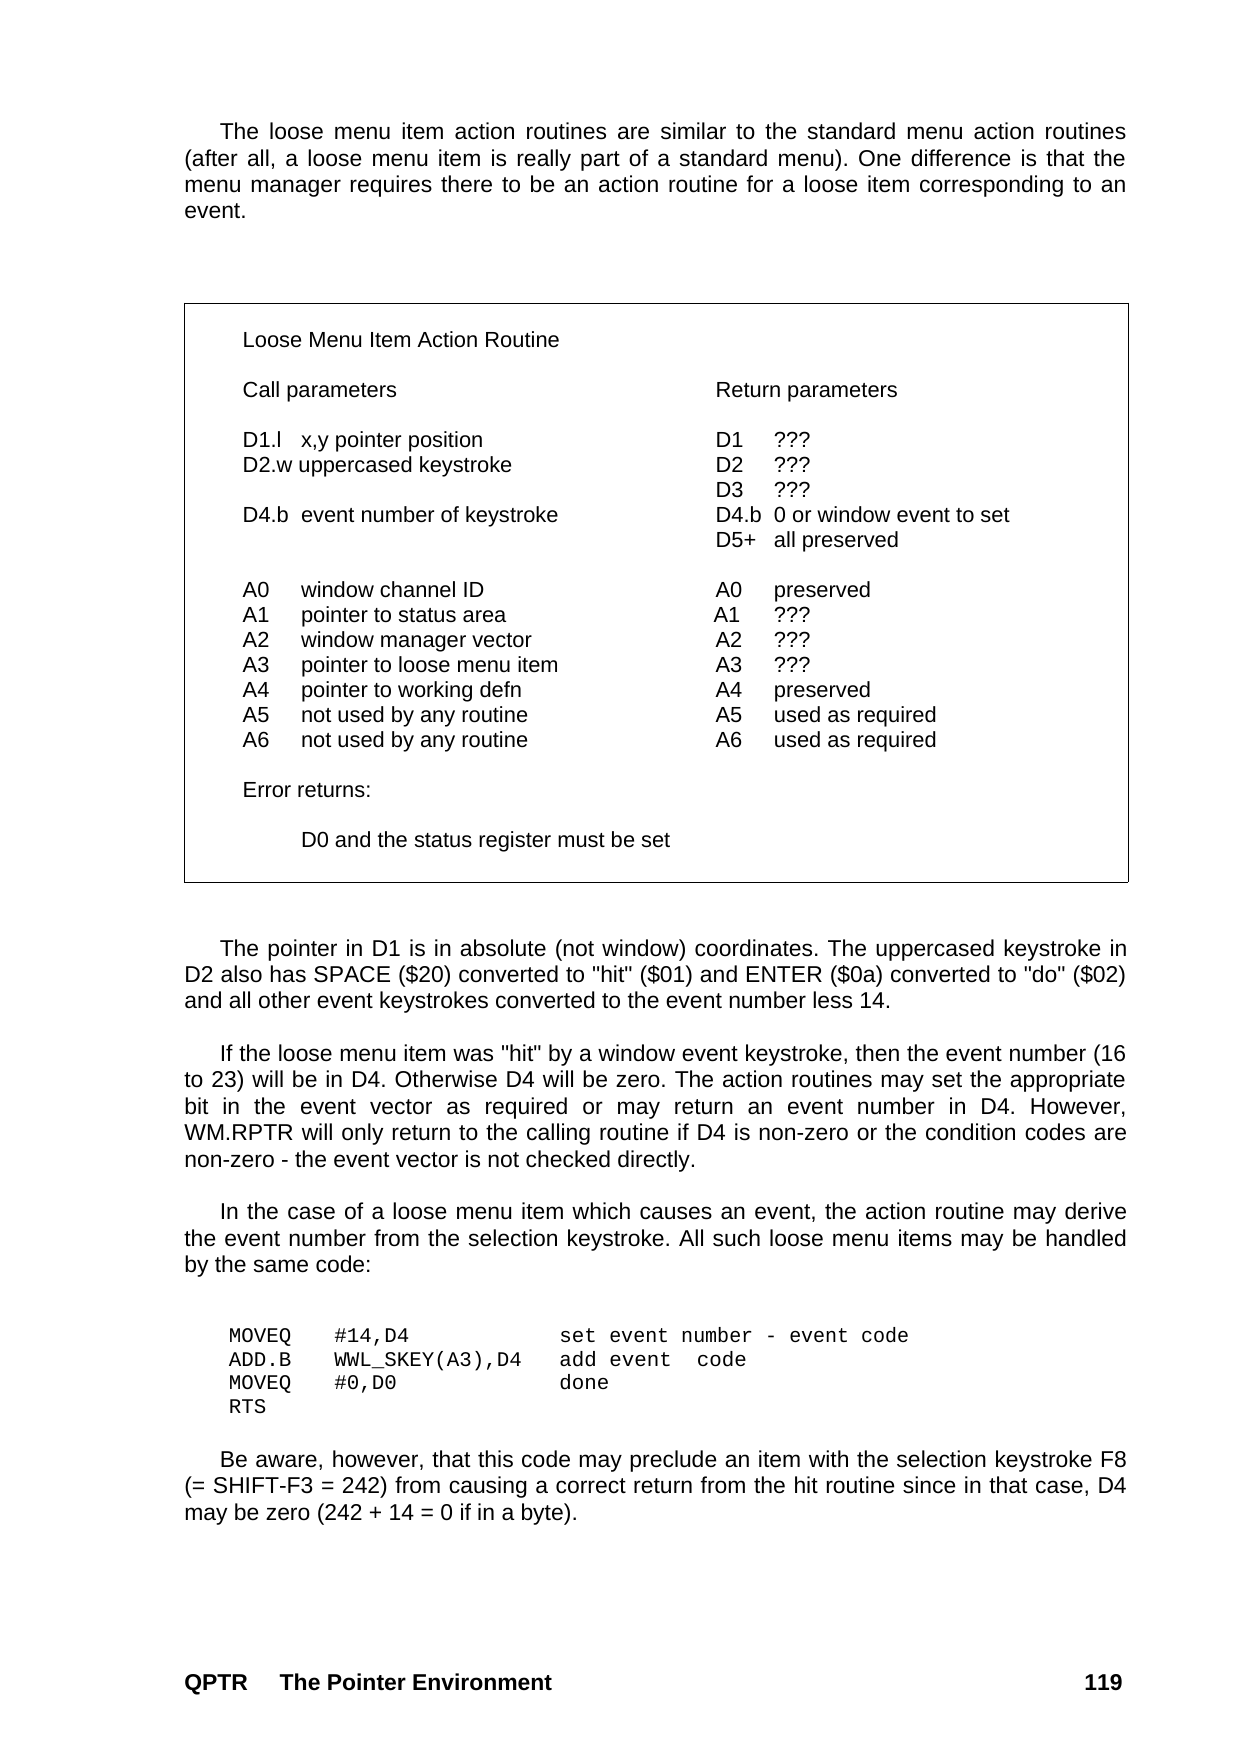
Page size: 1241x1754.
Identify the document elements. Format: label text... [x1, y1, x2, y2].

table_cell D4.b [693, 503, 767, 528]
table_cell [1065, 678, 1128, 703]
table_cell [215, 828, 294, 853]
table_cell [185, 603, 215, 628]
table_cell [1065, 628, 1128, 653]
text The loose menu item action routines are similar to the standard menu action routines (after all, a loose menu item is really part of a standard menu). One difference is that the menu manager requires there to be an action routine for a loose item corresponding to an event. [184, 118, 1128, 223]
table_cell not used by any routine [295, 703, 692, 728]
table_cell [215, 353, 294, 378]
table_cell [1065, 503, 1128, 528]
table_cell [185, 328, 215, 353]
table_cell pointer to status area [295, 603, 692, 628]
table_cell [185, 353, 215, 378]
table_cell [693, 753, 767, 778]
table_cell Error returns: [215, 778, 692, 803]
table_cell [1065, 578, 1128, 603]
table_cell D3 [693, 478, 767, 503]
table_cell [295, 478, 692, 503]
text RTS [184, 1396, 1128, 1419]
table_cell [693, 353, 767, 378]
table_cell [185, 678, 215, 703]
table_cell [185, 528, 215, 553]
table_cell [185, 803, 215, 828]
table_cell D1.l [215, 428, 294, 453]
table_cell all preserved [768, 528, 1065, 553]
table_cell [295, 403, 692, 428]
table_cell [185, 503, 215, 528]
table_cell A4 [693, 678, 767, 703]
table_cell A3 [215, 653, 294, 678]
table_cell ??? [768, 653, 1065, 678]
table_cell D0 and the status register must be set [295, 828, 692, 853]
table_cell [1065, 703, 1128, 728]
table_cell [185, 628, 215, 653]
table_cell [693, 828, 767, 853]
table_cell used as required [768, 728, 1065, 753]
table_cell [185, 753, 215, 778]
table_cell [1065, 803, 1128, 828]
table_cell A1 [215, 603, 294, 628]
table_cell A2 [693, 628, 767, 653]
table_cell window channel ID [295, 578, 692, 603]
table_cell window manager vector [295, 628, 692, 653]
table_cell [1065, 603, 1128, 628]
table_cell [185, 828, 215, 853]
table_cell [693, 778, 767, 803]
table_cell [1065, 453, 1128, 478]
table_cell A1 [693, 603, 767, 628]
table_cell A4 [215, 678, 294, 703]
text MOVEQ #14,D4 set event number - event code [184, 1325, 1128, 1349]
table_cell [693, 403, 767, 428]
table_cell D5+ [693, 528, 767, 553]
table_cell [215, 803, 294, 828]
table_cell [1065, 553, 1128, 578]
table_cell Loose Menu Item Action Routine [215, 328, 692, 353]
table_header [295, 304, 692, 328]
table_cell [295, 753, 692, 778]
table_cell [693, 328, 767, 353]
table_cell A5 [215, 703, 294, 728]
table_cell [215, 528, 294, 553]
table_cell D2.w uppercased keystroke [215, 453, 692, 478]
table_cell [185, 478, 215, 503]
table_cell 0 or window event to set [768, 503, 1065, 528]
table_cell [768, 853, 1065, 882]
table_cell A6 [215, 728, 294, 753]
table_cell [185, 553, 215, 578]
table_cell D4.b [215, 503, 294, 528]
table_cell [768, 353, 1065, 378]
table_header [185, 304, 215, 328]
table_cell [185, 853, 215, 882]
table_cell preserved [768, 678, 1065, 703]
table_cell [768, 828, 1065, 853]
table_cell [185, 578, 215, 603]
table_cell [1065, 778, 1128, 803]
table_cell not used by any routine [295, 728, 692, 753]
text If the loose menu item was "hit" by a window event keystroke, then the event number (16 to 23) will be in D4. Otherwise D4 will be zero. The action routines may set the appropriate bit in the event vector as required or may return an event number in D4. However, WM.RPTR will only return to the calling routine if D4 is non-zero or the condition codes are non-zero - the event vector is not checked directly. [184, 1040, 1128, 1172]
text Be aware, however, that this code may preclude an item with the selection keystroke F8 (= SHIFT-F3 = 242) from causing a correct return from the hit routine since in that case, D4 may be zero (242 + 14 = 0 if in a byte). [184, 1446, 1128, 1525]
table_cell [295, 803, 692, 828]
table_cell [1065, 428, 1128, 453]
text ADD.B WWL_SKEY(A3),D4 add event code [184, 1349, 1128, 1372]
table_cell [1065, 853, 1128, 882]
text MOVEQ #0,D0 done [184, 1372, 1128, 1396]
table_cell [185, 653, 215, 678]
table_cell used as required [768, 703, 1065, 728]
table_cell [295, 853, 692, 882]
table_cell Return parameters [693, 378, 1065, 403]
table_cell A5 [693, 703, 767, 728]
table_header [215, 304, 294, 328]
table_cell [1065, 753, 1128, 778]
table_cell x,y pointer position [295, 428, 692, 453]
table_cell [768, 403, 1065, 428]
table_cell pointer to loose menu item [295, 653, 692, 678]
table_cell [295, 528, 692, 553]
table_cell [185, 428, 215, 453]
table_cell ??? [768, 453, 1065, 478]
table_cell [215, 553, 294, 578]
table_cell [1065, 528, 1128, 553]
table_cell [215, 853, 294, 882]
table_cell preserved [768, 578, 1065, 603]
table_cell [768, 778, 1065, 803]
table_cell [1065, 478, 1128, 503]
table_cell [1065, 828, 1128, 853]
table_cell [768, 753, 1065, 778]
table_header [768, 304, 1065, 328]
table_cell [1065, 328, 1128, 353]
text The pointer in D1 is in absolute (not window) coordinates. The uppercased keystroke in D2 also has SPACE ($20) converted to "hit" ($01) and ENTER ($0a) converted to "do" ($02) and all other event keystrokes converted to the event number less 14. [184, 935, 1128, 1014]
table_cell [693, 553, 767, 578]
table_cell [1065, 378, 1128, 403]
table_cell [185, 703, 215, 728]
table_cell [185, 778, 215, 803]
table_cell [185, 728, 215, 753]
table_cell [768, 553, 1065, 578]
table_cell ??? [768, 628, 1065, 653]
table_cell [768, 328, 1065, 353]
table_cell [185, 378, 215, 403]
table_cell [215, 753, 294, 778]
table_cell [185, 403, 215, 428]
table_cell ??? [768, 603, 1065, 628]
table_header [1065, 304, 1128, 328]
table_cell A3 [693, 653, 767, 678]
table_cell event number of keystroke [295, 503, 692, 528]
table_cell [1065, 353, 1128, 378]
table_header [693, 304, 767, 328]
table_cell [215, 403, 294, 428]
table_cell [1065, 403, 1128, 428]
table_cell [693, 853, 767, 882]
table_cell [1065, 728, 1128, 753]
table_cell A0 [215, 578, 294, 603]
table_cell [693, 803, 767, 828]
table_cell D2 [693, 453, 767, 478]
table_cell ??? [768, 478, 1065, 503]
table_cell pointer to working defn [295, 678, 692, 703]
table_cell [768, 803, 1065, 828]
table_cell [295, 353, 692, 378]
table_cell [215, 478, 294, 503]
text In the case of a loose menu item which causes an event, the action routine may derive the event number from the selection keystroke. All such loose menu items may be handled by the same code: [184, 1198, 1128, 1277]
table_cell A2 [215, 628, 294, 653]
table_cell A6 [693, 728, 767, 753]
table_cell Call parameters [215, 378, 692, 403]
table_cell [295, 553, 692, 578]
table_cell A0 [693, 578, 767, 603]
table_cell ??? [768, 428, 1065, 453]
table_cell [185, 453, 215, 478]
table_cell [1065, 653, 1128, 678]
table_cell D1 [693, 428, 767, 453]
